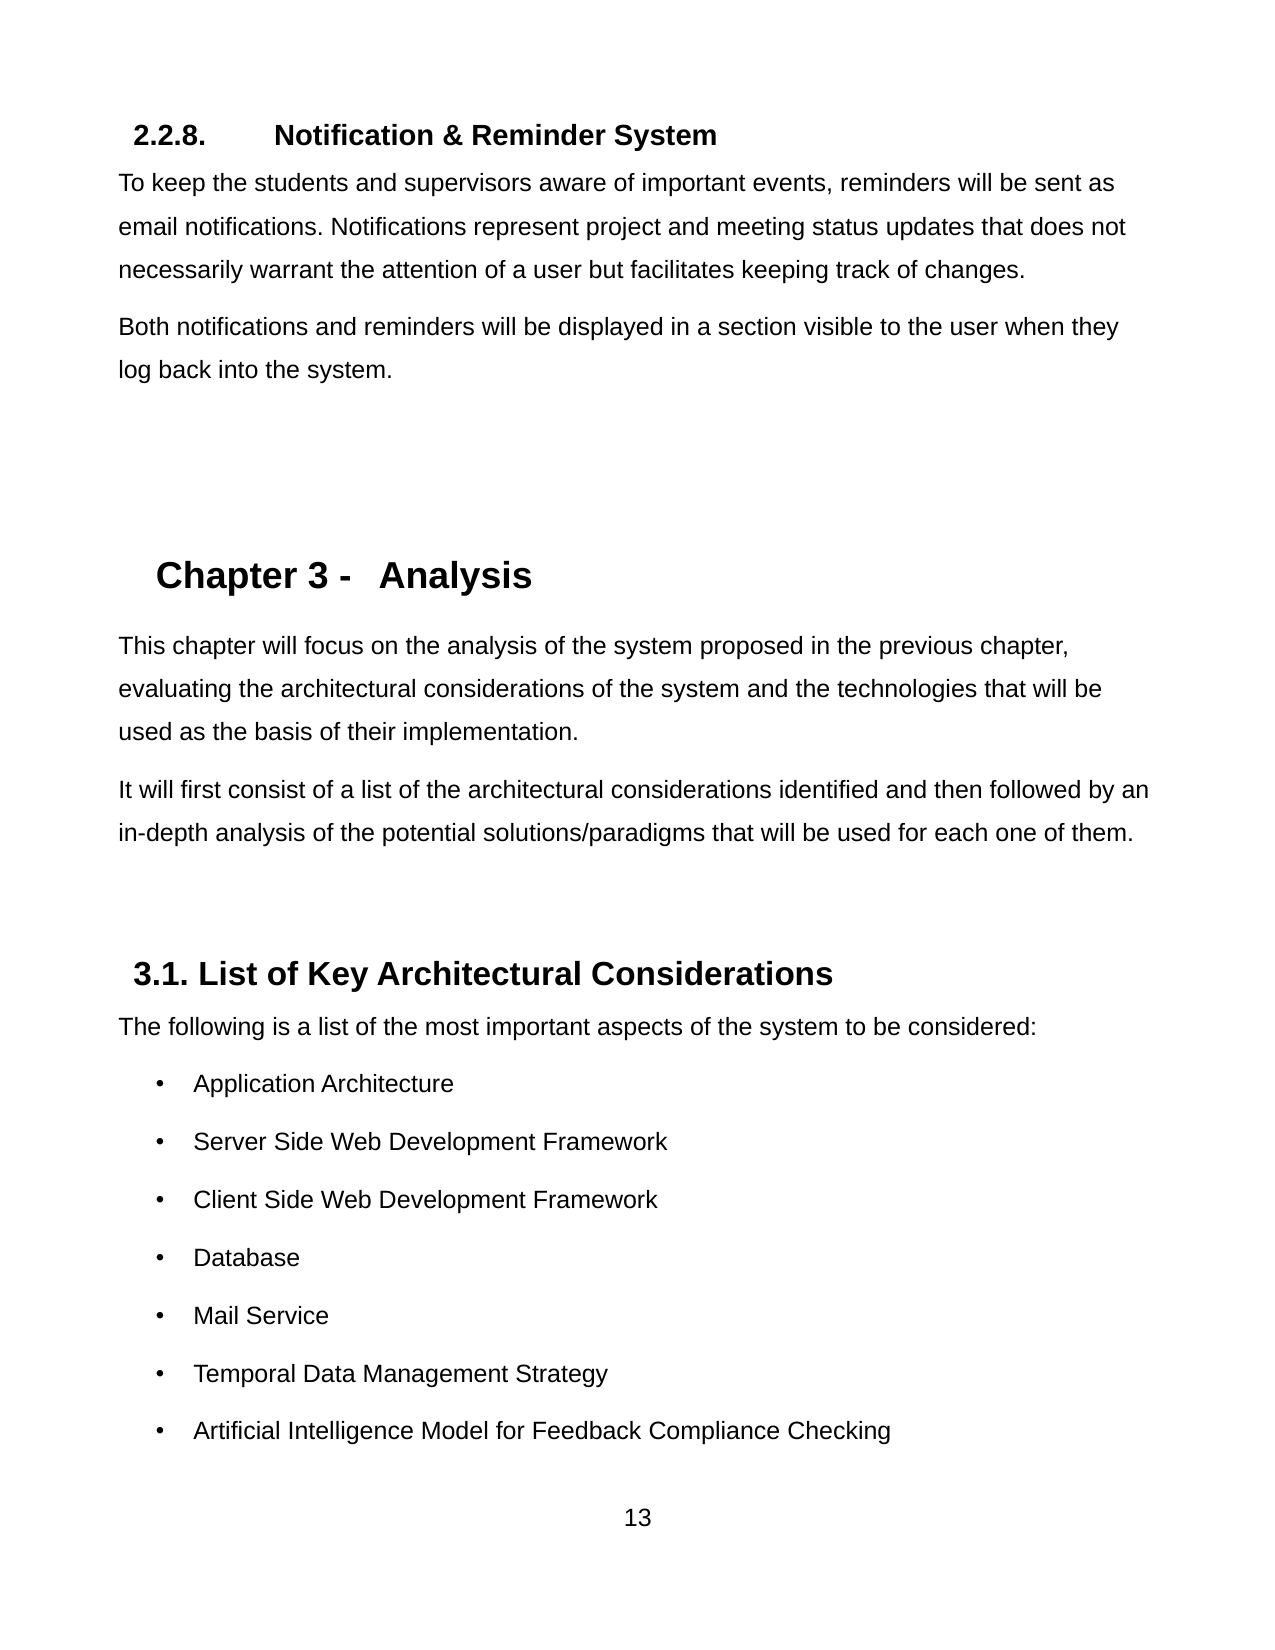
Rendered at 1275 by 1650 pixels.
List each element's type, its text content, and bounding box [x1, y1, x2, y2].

list Database [156, 1243, 1157, 1272]
text This chapter will focus on the analysis of the system proposed in the previous chapter, evaluating the architectural considerations of the system and the technologies that will be used as the basis of their implementation. [118, 631, 1157, 746]
list Artificial Intelligence Model for Feedback Compliance Checking [156, 1416, 1157, 1445]
text To keep the students and supervisors aware of important events, reminders will be sent as email notifications. Notifications represent project and meeting status updates that does not necessarily warrant the attention of a user but facilitates keeping track of changes. [118, 168, 1157, 283]
subtitle Notification & Reminder System [118, 118, 1157, 152]
subtitle List of Key Architectural Considerations [118, 954, 1157, 993]
text It will first consist of a list of the architectural considerations identified and then followed by an in-depth analysis of the potential solutions/paradigms that will be used for each one of them. [118, 775, 1157, 847]
list Temporal Data Management Strategy [156, 1358, 1157, 1387]
list Client Side Web Development Framework [156, 1185, 1157, 1214]
list Server Side Web Development Framework [156, 1127, 1157, 1156]
list Mail Service [156, 1301, 1157, 1329]
subtitle Analysis [156, 554, 1157, 597]
text Both notifications and reminders will be displayed in a section visible to the user when they log back into the system. [118, 312, 1157, 384]
list Application Architecture [156, 1069, 1157, 1098]
text The following is a list of the most important aspects of the system to be considered: [118, 1012, 1157, 1041]
